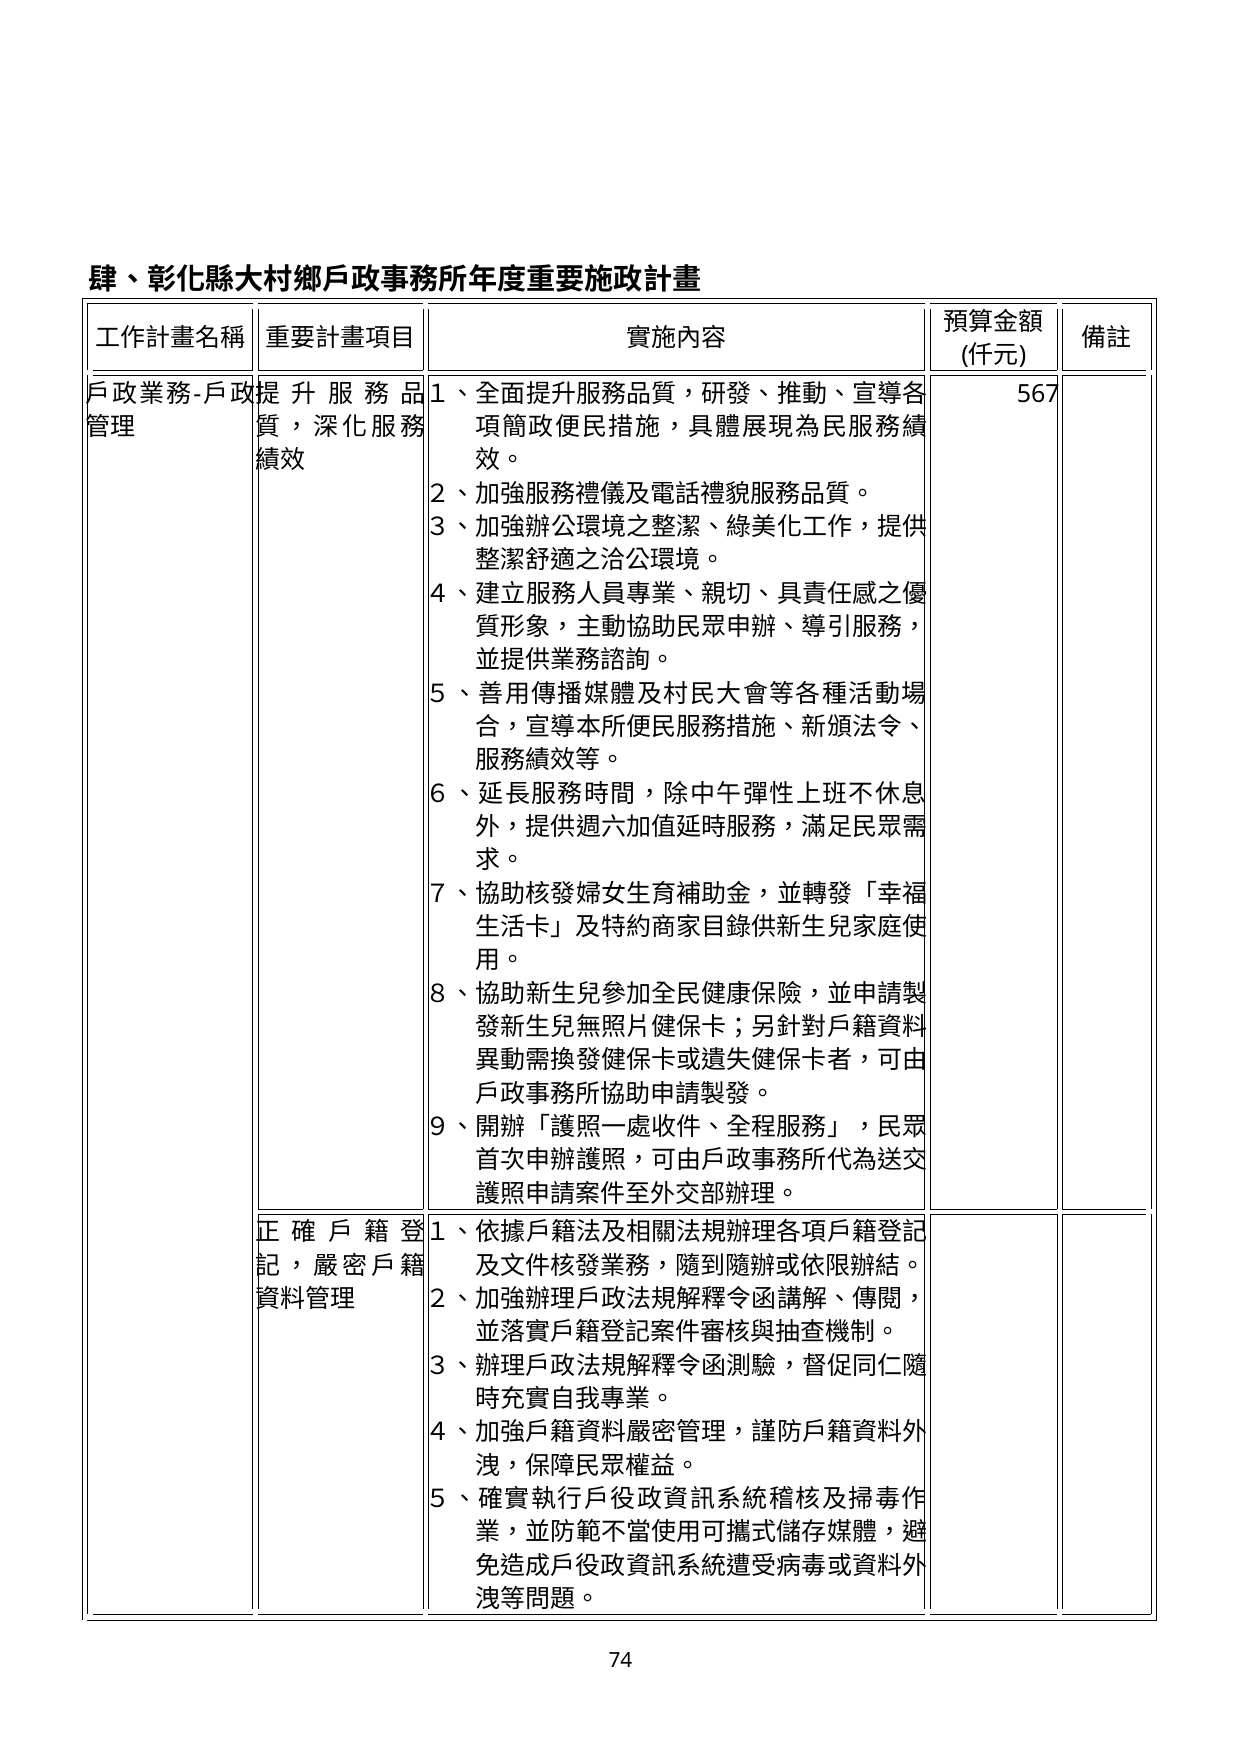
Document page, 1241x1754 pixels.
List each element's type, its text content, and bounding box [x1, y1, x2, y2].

table_cell 正確戶籍登記，嚴密戶籍資料管理 [255, 1209, 425, 1614]
table_header 實施內容 [425, 299, 927, 370]
table_cell 戶政業務-戶政管理 [85, 370, 255, 1614]
table_header 預算金額(仟元) [927, 299, 1059, 370]
table_cell 567 [927, 370, 1059, 1209]
table_header 重要計畫項目 [255, 299, 425, 370]
table_header 工作計畫名稱 [85, 299, 255, 370]
table_cell [927, 1209, 1059, 1614]
table_cell １、依據戶籍法及相關法規辦理各項戶籍登記及文件核發業務，隨到隨辦或依限辦結。 ２、加強辦理戶政法規解釋令函講解、傳閱，並落實戶籍登記案件審核與抽查機制。 ３、辦理戶政法規解釋令函測驗，督促同仁隨時充實自我專業。 ４、加強戶籍資料嚴密管理，謹防戶籍資料外洩，保障民眾權益。 ５、確實執行戶役政資訊系統稽核及掃毒作業，並防範不當使用可攜式儲存媒體，避免造成戶役政資訊系統遭受病毒或資料外洩等問題。 [425, 1209, 927, 1614]
table_cell [1060, 1209, 1154, 1614]
table_cell [1060, 370, 1154, 1209]
table_header 備註 [1060, 299, 1154, 370]
table_cell １、全面提升服務品質，研發、推動、宣導各項簡政便民措施，具體展現為民服務績效。 ２、加強服務禮儀及電話禮貌服務品質。 ３、加強辦公環境之整潔、綠美化工作，提供整潔舒適之洽公環境。 ４、建立服務人員專業、親切、具責任感之優質形象，主動協助民眾申辦、導引服務，並提供業務諮詢。 ５、善用傳播媒體及村民大會等各種活動場合，宣導本所便民服務措施、新頒法令、服務績效等。 ６、延長服務時間，除中午彈性上班不休息外，提供週六加值延時服務，滿足民眾需求。 ７、協助核發婦女生育補助金，並轉發「幸福生活卡」及特約商家目錄供新生兒家庭使用。 ８、協助新生兒參加全民健康保險，並申請製發新生兒無照片健保卡；另針對戶籍資料異動需換發健保卡或遺失健保卡者，可由戶政事務所協助申請製發。 ９、開辦「護照一處收件、全程服務」，民眾首次申辦護照，可由戶政事務所代為送交護照申請案件至外交部辦理。 [425, 370, 927, 1209]
text 肆、彰化縣大村鄉戶政事務所年度重要施政計畫 [89, 256, 1152, 298]
table_cell 提升服務品質，深化服務績效 [255, 370, 425, 1209]
